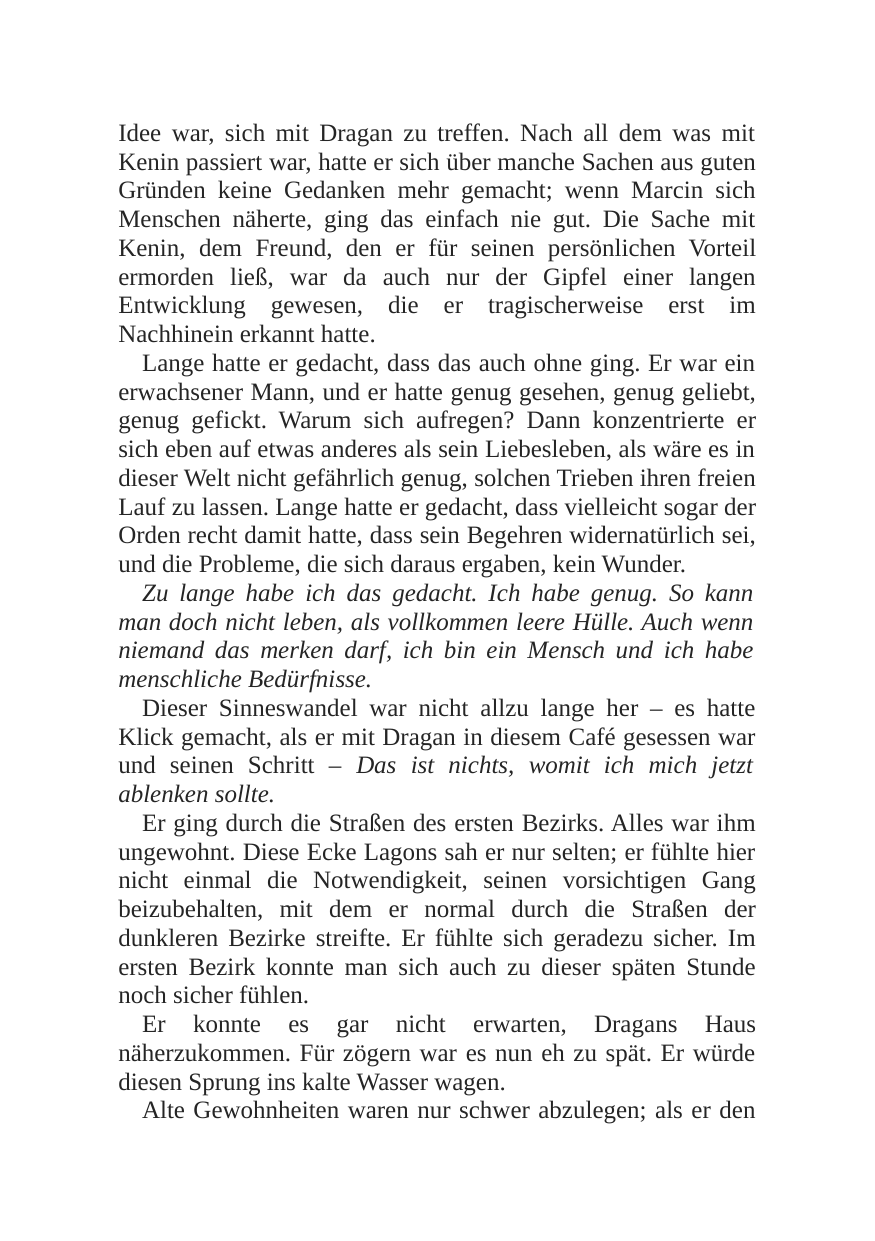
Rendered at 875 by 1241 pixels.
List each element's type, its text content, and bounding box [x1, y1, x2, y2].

text Alte Gewohnheiten waren nur schwer abzulegen; als er den [118, 1096, 756, 1124]
text Idee war, sich mit Dragan zu treffen. Nach all dem was mit Kenin passiert war, hatte er sich über manche Sachen aus guten Gründen keine Gedanken mehr gemacht; wenn Marcin sich Menschen näherte, ging das einfach nie gut. Die Sache mit Kenin, dem Freund, den er für seinen persönlichen Vorteil ermorden ließ, war da auch nur der Gipfel einer langen Entwicklung gewesen, die er tragischerweise erst im Nachhinein erkannt hatte. [118, 118, 756, 348]
text Dieser Sinneswandel war nicht allzu lange her – es hatte Klick gemacht, als er mit Dragan in diesem Café gesessen war und seinen Schritt – Das ist nichts, womit ich mich jetzt ablenken sollte. [118, 693, 756, 808]
text Er ging durch die Straßen des ersten Bezirks. Alles war ihm ungewohnt. Diese Ecke Lagons sah er nur selten; er fühlte hier nicht einmal die Notwendigkeit, seinen vorsichtigen Gang beizubehalten, mit dem er normal durch die Straßen der dunkleren Bezirke streifte. Er fühlte sich geradezu sicher. Im ersten Bezirk konnte man sich auch zu dieser späten Stunde noch sicher fühlen. [118, 808, 756, 1009]
text Er konnte es gar nicht erwarten, Dragans Haus näherzukommen. Für zögern war es nun eh zu spät. Er würde diesen Sprung ins kalte Wasser wagen. [118, 1009, 756, 1096]
text Lange hatte er gedacht, dass das auch ohne ging. Er war ein erwachsener Mann, und er hatte genug gesehen, genug geliebt, genug gefickt. Warum sich aufregen? Dann konzentrierte er sich eben auf etwas anderes als sein Liebesleben, als wäre es in dieser Welt nicht gefährlich genug, solchen Trieben ihren freien Lauf zu lassen. Lange hatte er gedacht, dass vielleicht sogar der Orden recht damit hatte, dass sein Begehren widernatürlich sei, und die Probleme, die sich daraus ergaben, kein Wunder. [118, 348, 756, 578]
text Zu lange habe ich das gedacht. Ich habe genug. So kann man doch nicht leben, als vollkommen leere Hülle. Auch wenn niemand das merken darf, ich bin ein Mensch und ich habe menschliche Bedürfnisse. [118, 578, 756, 693]
